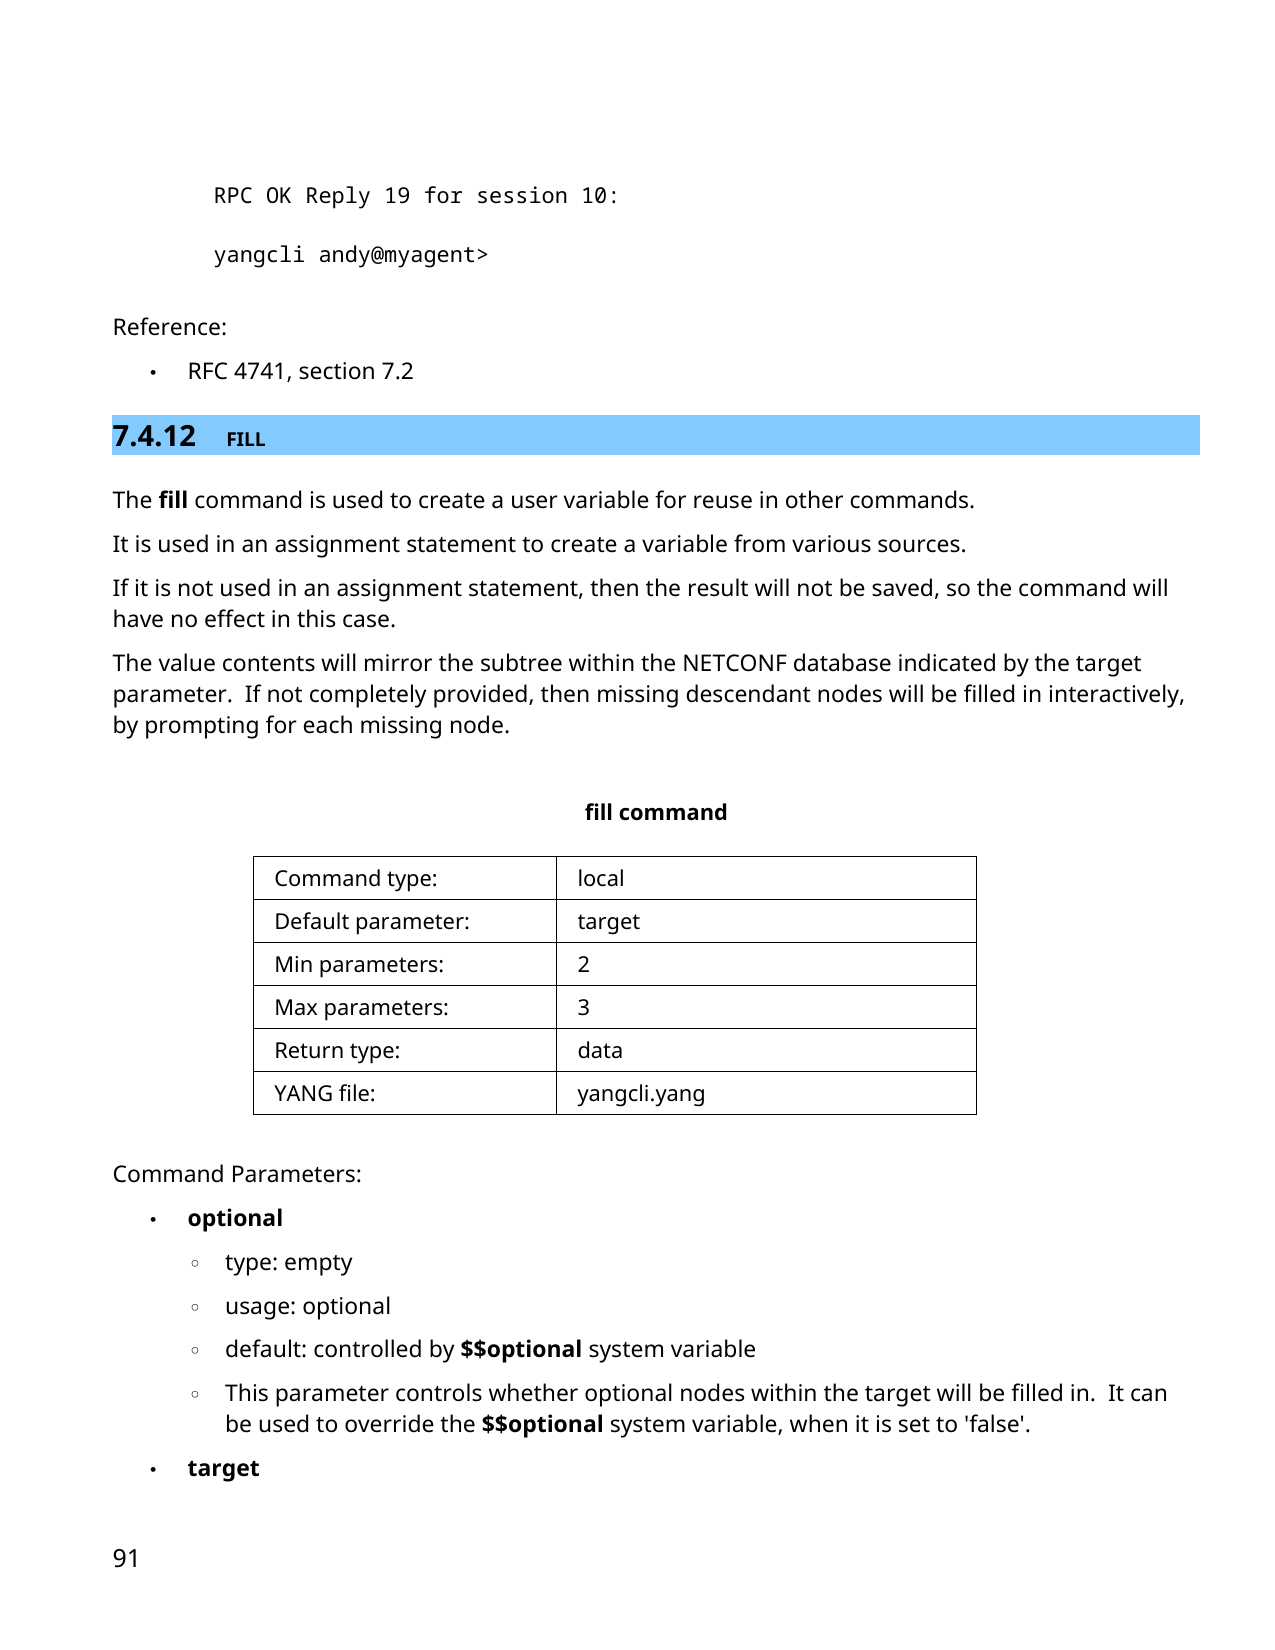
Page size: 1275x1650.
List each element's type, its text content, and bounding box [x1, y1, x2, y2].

table_cell Return type: [254, 1029, 556, 1071]
table_cell YANG file: [254, 1072, 556, 1113]
text Command Parameters: [112, 1158, 1200, 1189]
text The fill command is used to create a user variable for reuse in other commands. [112, 484, 1200, 515]
table_cell 3 [557, 986, 976, 1028]
table_cell target [557, 900, 976, 942]
text It is used in an assignment statement to create a variable from various sources. [112, 528, 1200, 559]
list This parameter controls whether optional nodes within the target will be filled in. It can be used to override the $$optional system variable, when it is set to 'false'. [187, 1377, 1200, 1439]
table_cell yangcli.yang [557, 1072, 976, 1113]
subtitle fill command [127, 796, 1185, 826]
list RFC 4741, section 7.2 [150, 355, 1200, 386]
list optional [150, 1202, 1200, 1233]
table_header Command type: [254, 857, 556, 899]
text RPC OK Reply 19 for session 10: yangcli andy@myagent> [139, 150, 1200, 299]
list type: empty [187, 1246, 1200, 1277]
list usage: optional [187, 1289, 1200, 1321]
list target [150, 1452, 1200, 1483]
table_cell data [557, 1029, 976, 1071]
text If it is not used in an assignment statement, then the result will not be saved, so the command will have no effect in this case. [112, 571, 1200, 634]
table_cell Min parameters: [254, 943, 556, 985]
text The value contents will mirror the subtree within the NETCONF database indicated by the target parameter. If not completely provided, then missing descendant nodes will be filled in interactively, by prompting for each missing node. [112, 646, 1200, 740]
table_cell 2 [557, 943, 976, 985]
list default: controlled by $$optional system variable [187, 1333, 1200, 1364]
table_cell Max parameters: [254, 986, 556, 1028]
table_cell Default parameter: [254, 900, 556, 942]
table_header local [557, 857, 976, 899]
text Reference: [112, 311, 1200, 342]
subtitle fill [112, 415, 1200, 455]
